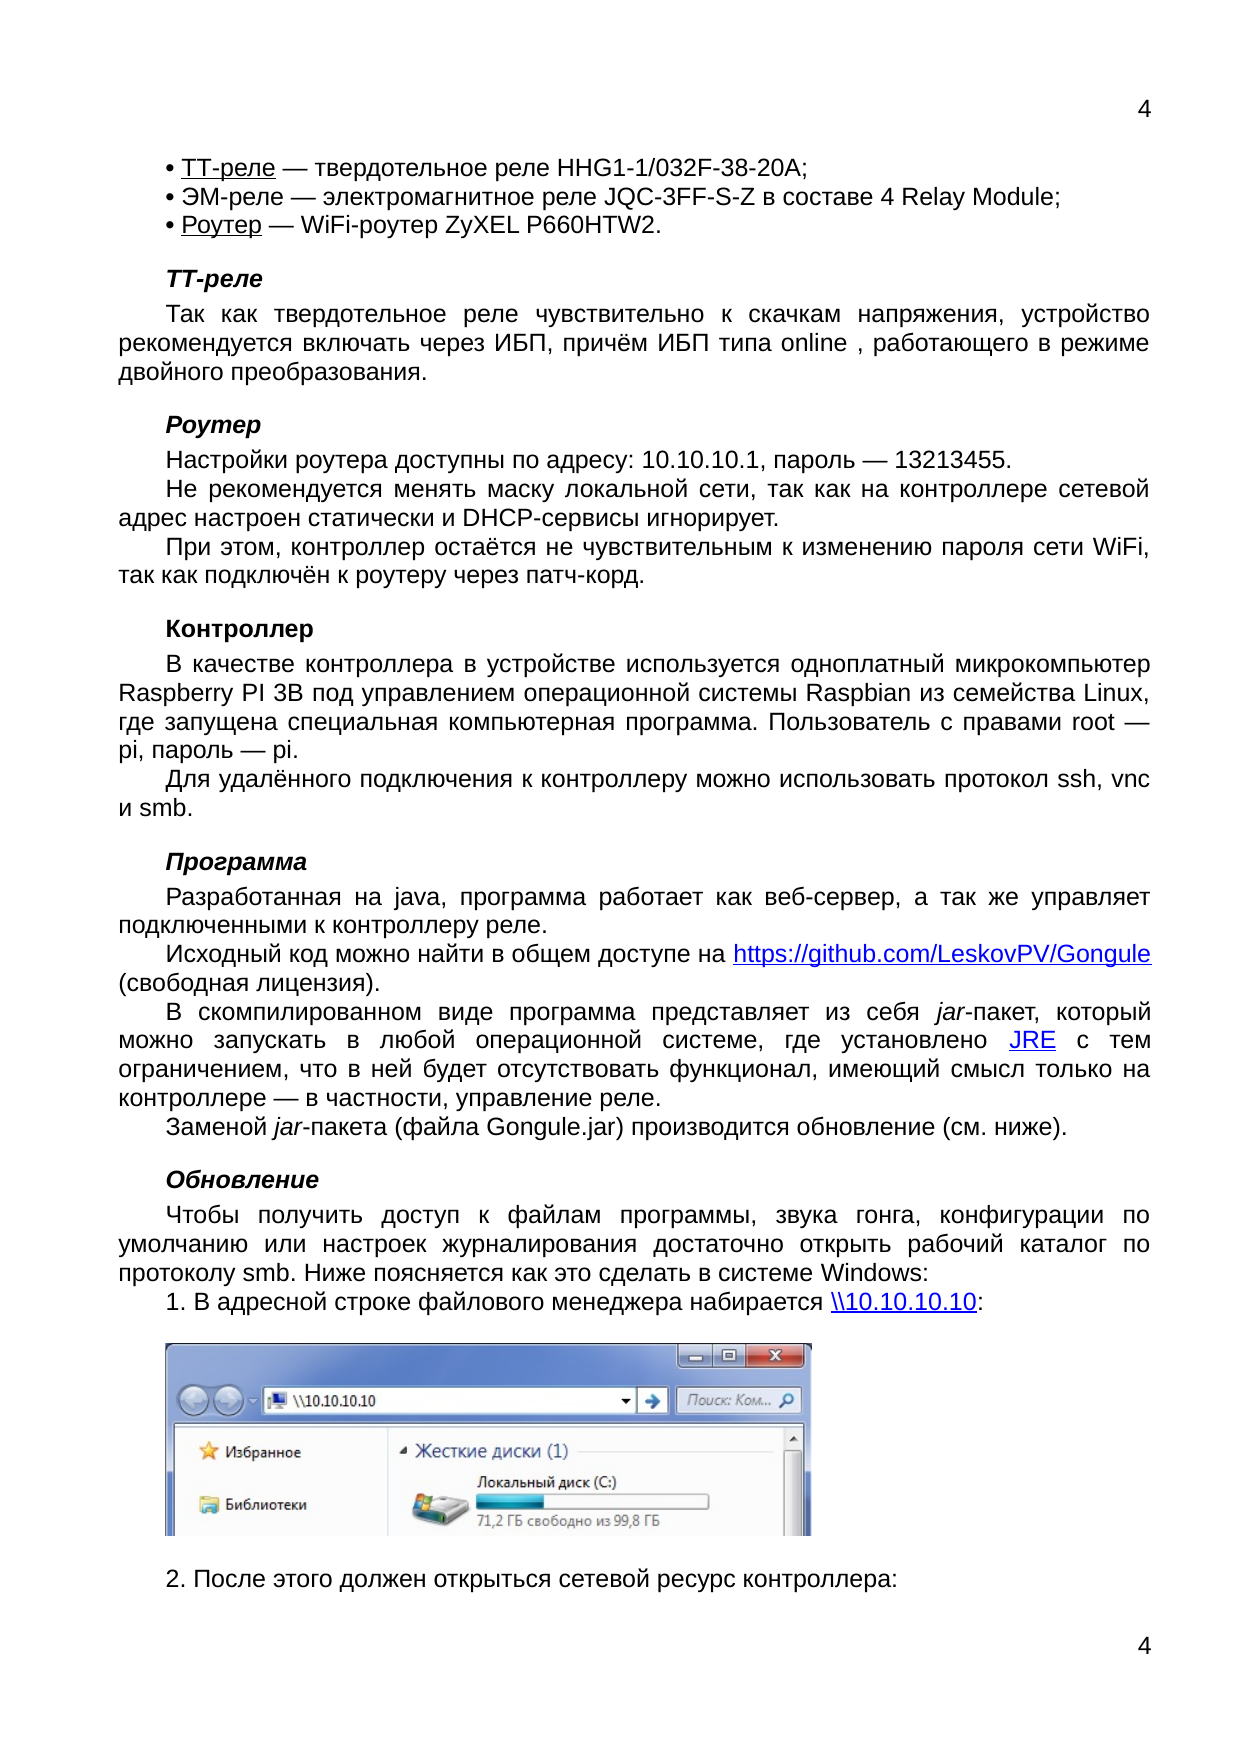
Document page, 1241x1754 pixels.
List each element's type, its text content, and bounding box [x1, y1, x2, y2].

text • ТТ-реле — твердотельное реле HHG1-1/032F-38-20A; [118, 153, 1151, 181]
subtitle Контроллер [118, 614, 1151, 643]
picture [165, 1343, 812, 1536]
text При этом, контроллер остаётся не чувствительным к изменению пароля сети WiFi, так как подключён к роутеру через патч-корд. [118, 531, 1151, 589]
text • ЭМ-реле — электромагнитное реле JQC-3FF-S-Z в составе 4 Relay Module; [118, 181, 1151, 210]
subtitle Программа [118, 846, 1151, 875]
text Чтобы получить доступ к файлам программы, звука гонга, конфигурации по умолчанию или настроек журналирования достаточно открыть рабочий каталог по протоколу smb. Ниже поясняется как это сделать в системе Windows: [118, 1200, 1151, 1286]
subtitle Обновление [118, 1165, 1151, 1194]
text В качестве контроллера в устройстве используется одноплатный микрокомпьютер Raspberry PI 3B под управлением операционной системы Raspbian из семейства Linux, где запущена специальная компьютерная программа. Пользователь с правами root — pi, пароль — pi. [118, 649, 1151, 764]
text Не рекомендуется менять маску локальной сети, так как на контроллере сетевой адрес настроен статически и DHCP-сервисы игнорирует. [118, 474, 1151, 531]
text 1. В адресной строке файлового менеджера набирается \\10.10.10.10: [118, 1286, 1151, 1315]
text Для удалённого подключения к контроллеру можно использовать протокол ssh, vnc и smb. [118, 764, 1151, 821]
subtitle ТТ-реле [118, 264, 1151, 293]
text Так как твердотельное реле чувствительно к скачкам напряжения, устройство рекомендуется включать через ИБП, причём ИБП типа online , работающего в режиме двойного преобразования. [118, 299, 1151, 385]
text Заменой jar-пакета (файла Gongule.jar) производится обновление (см. ниже). [118, 1111, 1151, 1140]
text Разработанная на java, программа работает как веб-сервер, а так же управляет подключенными к контроллеру реле. [118, 881, 1151, 939]
text Исходный код можно найти в общем доступе на https://github.com/LeskovPV/Gongule (свободная лицензия). [118, 939, 1151, 996]
text 2. После этого должен открыться сетевой ресурс контроллера: [118, 1564, 1151, 1593]
text В скомпилированном виде программа представляет из себя jar-пакет, который можно запускать в любой операционной системе, где установлено JRE с тем ограничением, что в ней будет отсутствовать функционал, имеющий смысл только на контроллере — в частности, управление реле. [118, 996, 1151, 1111]
text Настройки роутера доступны по адресу: 10.10.10.1, пароль — 13213455. [118, 445, 1151, 474]
subtitle Роутер [118, 410, 1151, 439]
text • Роутер — WiFi-роутер ZyXEL P660HTW2. [118, 210, 1151, 239]
